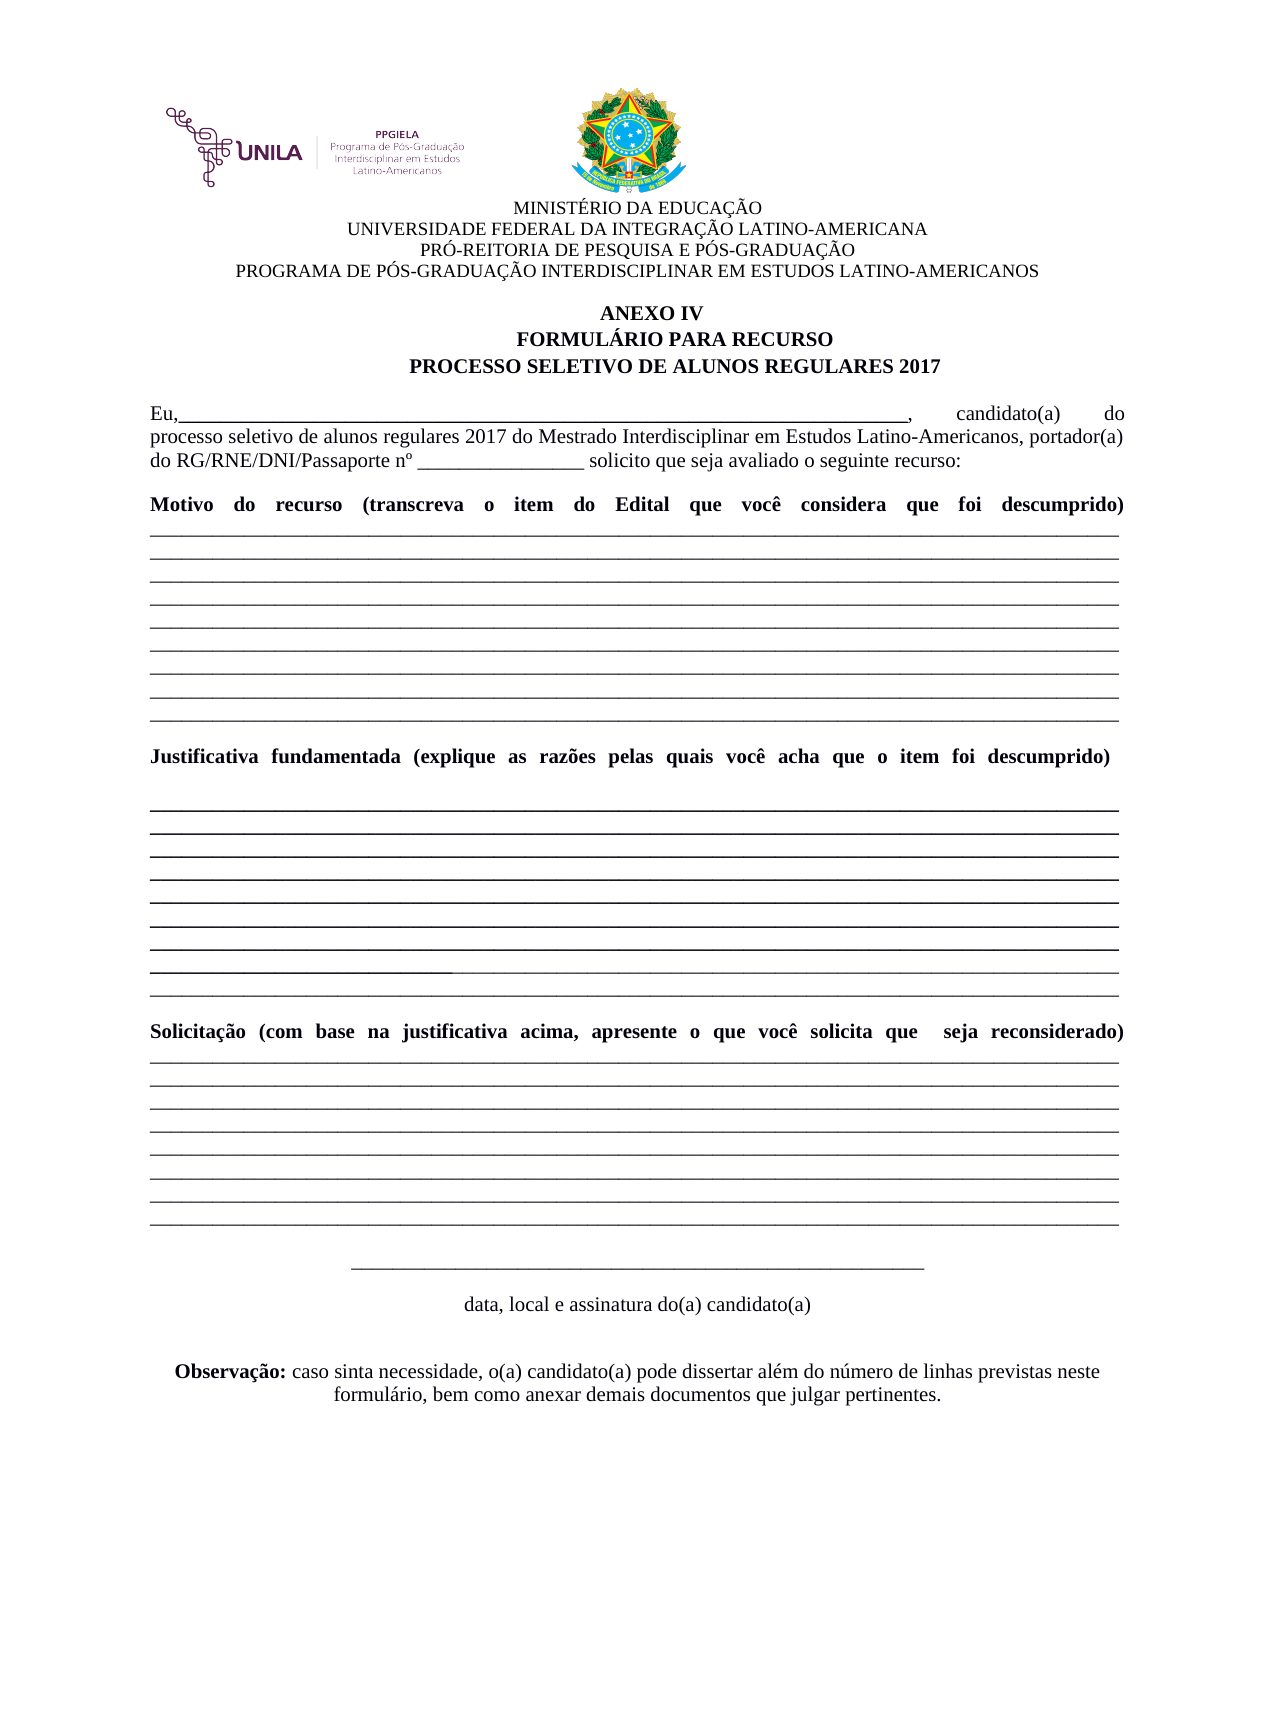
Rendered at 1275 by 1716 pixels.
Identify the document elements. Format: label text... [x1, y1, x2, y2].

picture [591, 172, 613, 190]
text data, local e assinatura do(a) candidato(a) [150, 1293, 1125, 1316]
picture [571, 88, 687, 193]
text Solicitação (com base na justificativa acima, apresente o que você solicita que seja reconsiderado) ________________________________________________________________________________________________________________________________________________________________________________________________________________________________________________________________________________________________________________________________________________________________________________________________________________________________________________________________________________________________________________________________________________________________________________________________________________________________________________________________________________________________________________________________________________________________________ [150, 1020, 1125, 1228]
picture [152, 94, 478, 200]
text Eu,______________________________________________________________________, candidato(a) do processo seletivo de alunos regulares 2017 do Mestrado Interdisciplinar em Estudos Latino-Americanos, portador(a) do RG/RNE/DNI/Passaporte nº ________________ solicito que seja avaliado o seguinte recurso: [150, 402, 1125, 472]
text _______________________________________________________ [150, 1249, 1125, 1272]
text Motivo do recurso (transcreva o item do Edital que você considera que foi descumprido) _____________________________________________________________________________________________________________________________________________________________________________________________________________________________________________________________________________________________________________________________________________________________________________________________________________________________________________________________________________________________________________________________________________________________________________________________________________________________________________________________________________________________________________________________________________________________________________________________________________________________________________________________________ [150, 492, 1125, 724]
text Observação: caso sinta necessidade, o(a) candidato(a) pode dissertar além do número de linhas previstas neste formulário, bem como anexar demais documentos que julgar pertinentes. [150, 1337, 1125, 1406]
text ANEXO IV FORMULÁRIO PARA RECURSO PROCESSO SELETIVO DE ALUNOS REGULARES 2017 [225, 302, 1125, 378]
text Justificativa fundamentada (explique as razões pelas quais você acha que o item foi descumprido) _____________________________________________________________________________________________________________________________________________________________________________________________________________________________________________________________________________________________________________________________________________________________________________________________________________________________________________________________________________________________________________________________________________________________________________________________________________________________________________________________________________________________________________________________________________________________________________________________________________________________________________________________________ [150, 744, 1125, 999]
